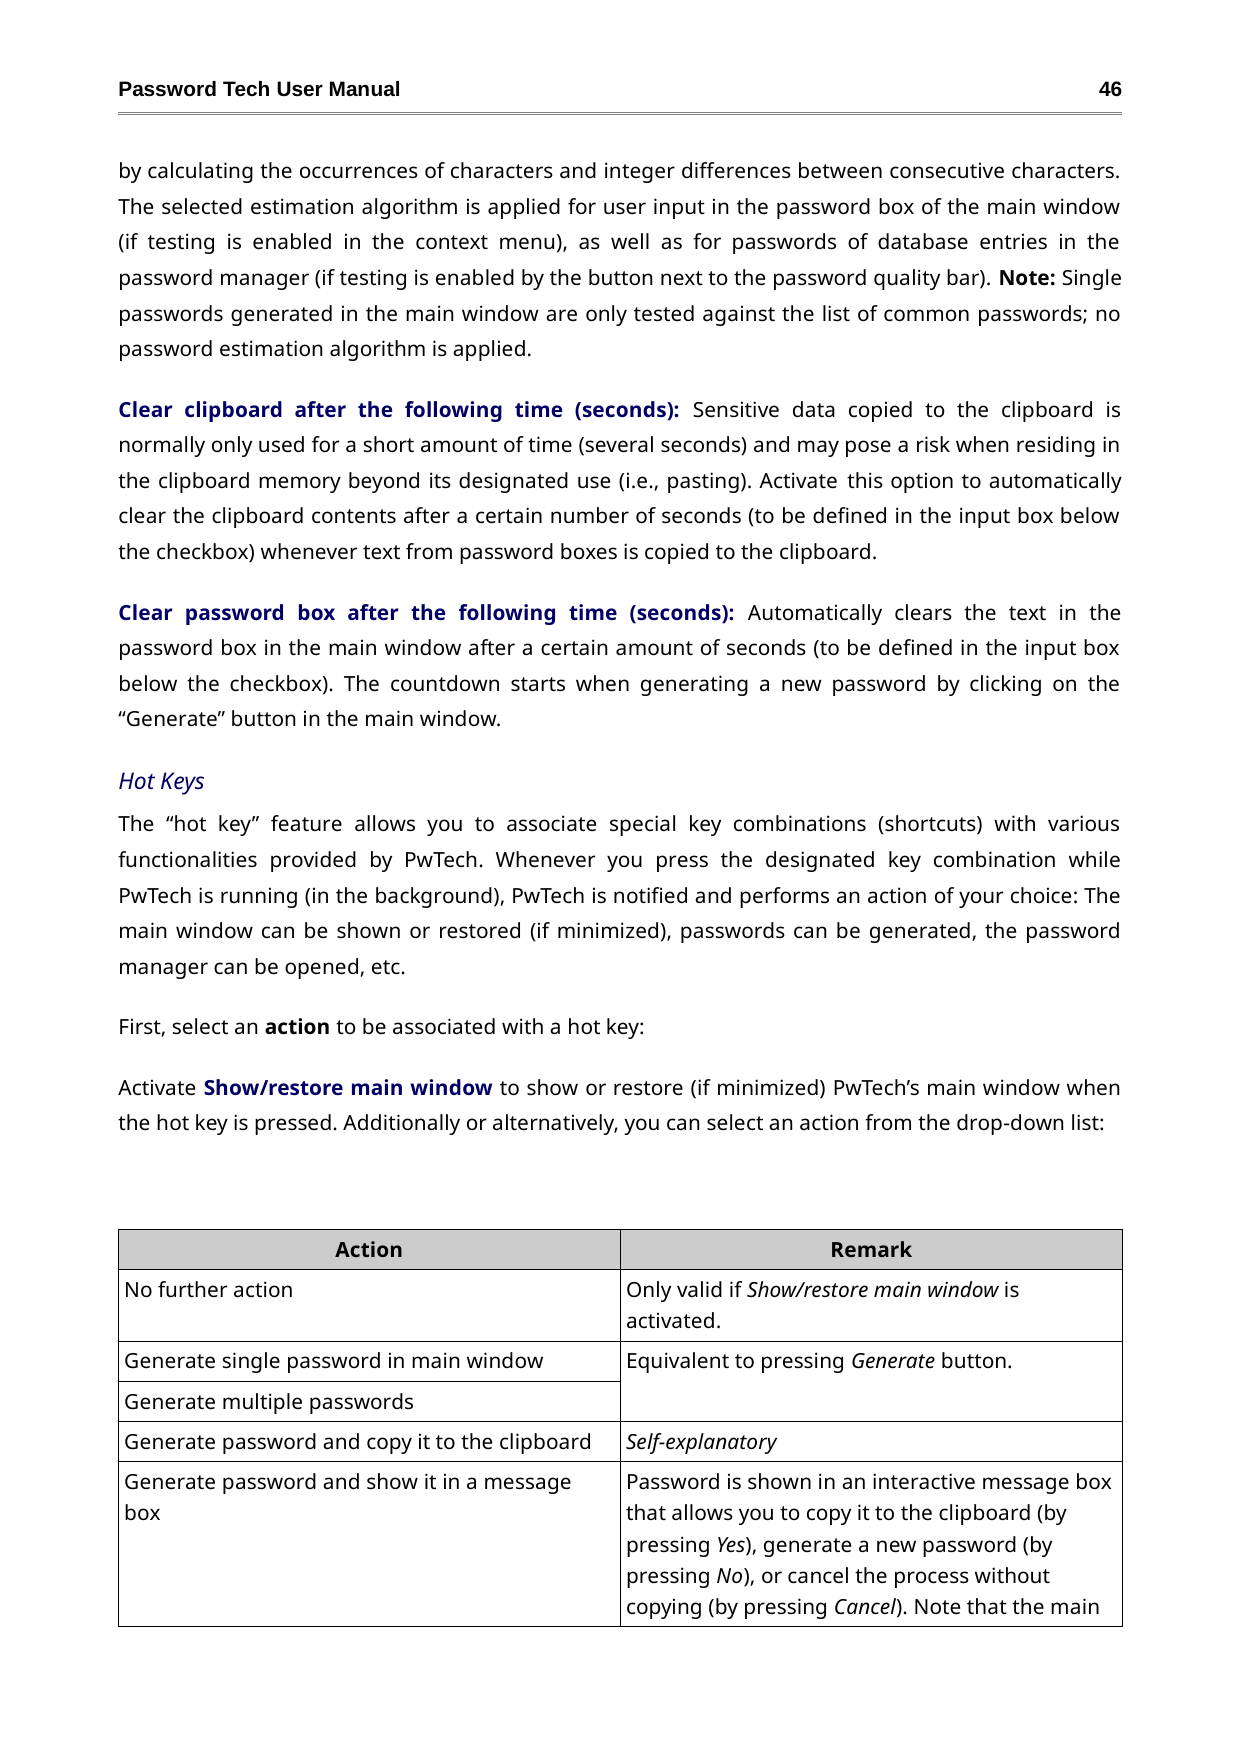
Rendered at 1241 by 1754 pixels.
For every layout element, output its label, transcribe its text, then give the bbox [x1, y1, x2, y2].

table_header Remark [621, 1230, 1122, 1269]
table_cell Generate multiple passwords [119, 1382, 620, 1421]
text The “hot key” feature allows you to associate special key combinations (shortcuts) with various functionalities provided by PwTech. Whenever you press the designated key combination while PwTech is running (in the background), PwTech is notified and performs an action of your choice: The main window can be shown or restored (if minimized), passwords can be generated, the password manager can be opened, etc. [118, 809, 1122, 980]
table_cell Generate single password in main window [119, 1342, 620, 1381]
table_cell Generate password and copy it to the clipboard [119, 1422, 620, 1461]
table_cell Password is shown in an interactive message box that allows you to copy it to the clipboard (by pressing Yes), generate a new password (by pressing No), or cancel the process without copying (by pressing Cancel). Note that the main [621, 1462, 1122, 1626]
table_cell Only valid if Show/restore main window is activated. [621, 1270, 1122, 1341]
text by calculating the occurrences of characters and integer differences between consecutive characters. The selected estimation algorithm is applied for user input in the password box of the main window (if testing is enabled in the context menu), as well as for passwords of database entries in the password manager (if testing is enabled by the button next to the password quality bar). Note: Single passwords generated in the main window are only tested against the list of common passwords; no password estimation algorithm is applied. [118, 156, 1122, 363]
text Clear clipboard after the following time (seconds): Sensitive data copied to the clipboard is normally only used for a short amount of time (several seconds) and may pose a risk when residing in the clipboard memory beyond its designated use (i.e., pasting). Activate this option to automatically clear the clipboard contents after a certain number of seconds (to be defined in the input box below the checkbox) whenever text from password boxes is copied to the clipboard. [118, 394, 1122, 566]
table_header Action [119, 1230, 620, 1269]
table_cell No further action [119, 1270, 620, 1341]
text Clear password box after the following time (seconds): Automatically clears the text in the password box in the main window after a certain amount of seconds (to be defined in the input box below the checkbox). The countdown starts when generating a new password by clicking on the “Generate” button in the main window. [118, 597, 1122, 733]
text Activate Show/restore main window to show or restore (if minimized) PwTech’s main window when the hot key is pressed. Additionally or alternatively, you can select an action from the drop-down list: [118, 1073, 1122, 1137]
table_cell Self-explanatory [621, 1422, 1122, 1461]
table_cell Equivalent to pressing Generate button. [621, 1342, 1122, 1421]
text First, select an action to be associated with a hot key: [118, 1012, 1122, 1041]
subtitle Hot Keys [118, 765, 1122, 796]
table_cell Generate password and show it in a message box [119, 1462, 620, 1626]
